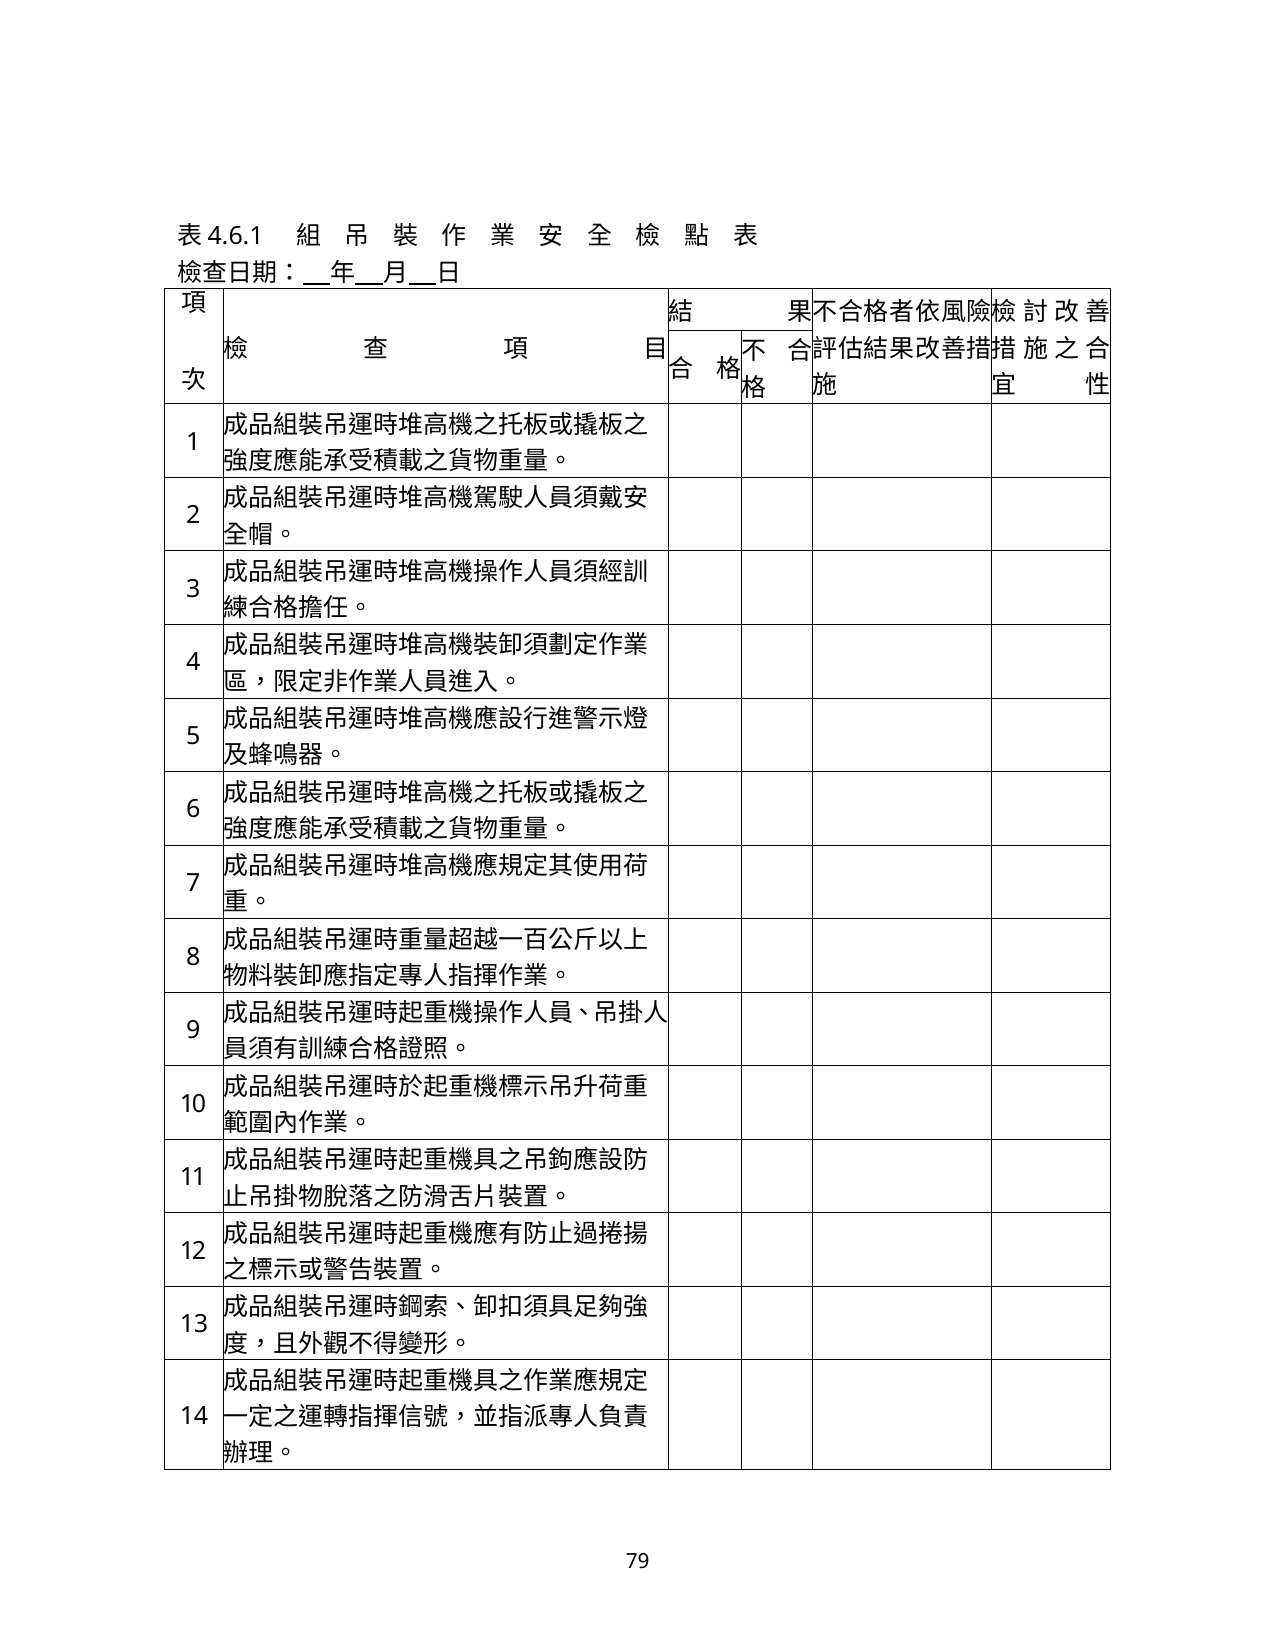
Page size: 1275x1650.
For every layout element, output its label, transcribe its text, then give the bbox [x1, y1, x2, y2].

text 表4.6.1 組吊裝作業安全檢點表 [177, 216, 1098, 252]
table_cell 14 [165, 1360, 223, 1469]
table_cell [669, 625, 741, 697]
table_cell 成品組裝吊運時堆高機操作人員須經訓練合格擔任。 [224, 551, 668, 624]
table_cell [742, 551, 812, 624]
table_cell [813, 625, 991, 697]
table_cell [669, 1360, 741, 1469]
table_cell [669, 478, 741, 550]
table_cell [992, 404, 1110, 477]
table_header 項次 [165, 289, 223, 403]
table_cell [669, 993, 741, 1065]
table_cell 8 [165, 919, 223, 992]
table_cell 成品組裝吊運時堆高機應設行進警示燈及蜂鳴器。 [224, 699, 668, 771]
table_cell 4 [165, 625, 223, 697]
table_cell 合格 [669, 331, 741, 403]
table_cell [742, 1066, 812, 1139]
table_cell [992, 551, 1110, 624]
table_cell 1 [165, 404, 223, 477]
table_cell [669, 1066, 741, 1139]
table_cell [669, 919, 741, 992]
table_header 結果 [669, 289, 812, 330]
table_cell [992, 846, 1110, 918]
table_cell [742, 1140, 812, 1212]
table_cell [813, 1287, 991, 1359]
table_cell [813, 551, 991, 624]
table_cell [813, 846, 991, 918]
table_cell [813, 478, 991, 550]
table_cell [992, 1360, 1110, 1469]
table_cell [992, 1140, 1110, 1212]
table_cell [813, 993, 991, 1065]
table_cell 11 [165, 1140, 223, 1212]
table_cell 不合格 [742, 331, 812, 403]
table_cell [813, 919, 991, 992]
table_cell [669, 1287, 741, 1359]
table_cell [742, 404, 812, 477]
table_cell [742, 478, 812, 550]
table_cell 成品組裝吊運時重量超越一百公斤以上物料裝卸應指定專人指揮作業。 [224, 919, 668, 992]
table_cell 成品組裝吊運時起重機應有防止過捲揚之標示或警告裝置。 [224, 1213, 668, 1286]
table_cell [992, 478, 1110, 550]
table_cell [742, 919, 812, 992]
table_cell [813, 772, 991, 844]
table_cell 成品組裝吊運時於起重機標示吊升荷重範圍內作業。 [224, 1066, 668, 1139]
table_cell [813, 699, 991, 771]
table_cell [813, 404, 991, 477]
table_cell 2 [165, 478, 223, 550]
table_cell 成品組裝吊運時鋼索、卸扣須具足夠強度，且外觀不得變形。 [224, 1287, 668, 1359]
table_cell [992, 1287, 1110, 1359]
table_cell 10 [165, 1066, 223, 1139]
table_cell 成品組裝吊運時堆高機之托板或撬板之強度應能承受積載之貨物重量。 [224, 404, 668, 477]
table_cell 9 [165, 993, 223, 1065]
table_cell [669, 1213, 741, 1286]
table_cell [742, 1213, 812, 1286]
table_cell 成品組裝吊運時起重機具之作業應規定一定之運轉指揮信號，並指派專人負責辦理。 [224, 1360, 668, 1469]
table_cell [992, 625, 1110, 697]
table_cell [669, 846, 741, 918]
table_cell [992, 772, 1110, 844]
table_header 檢查項目 [224, 289, 668, 403]
table_cell 成品組裝吊運時堆高機駕駛人員須戴安全帽。 [224, 478, 668, 550]
table_cell [813, 1140, 991, 1212]
table_cell 5 [165, 699, 223, 771]
table_cell [742, 1360, 812, 1469]
table_cell [992, 699, 1110, 771]
table_cell [813, 1360, 991, 1469]
table_cell 7 [165, 846, 223, 918]
table_cell 成品組裝吊運時堆高機應規定其使用荷重。 [224, 846, 668, 918]
table_cell [813, 1066, 991, 1139]
table_cell [742, 699, 812, 771]
table_cell [992, 1213, 1110, 1286]
table_cell 成品組裝吊運時堆高機裝卸須劃定作業區，限定非作業人員進入。 [224, 625, 668, 697]
table_cell [742, 993, 812, 1065]
table_cell [992, 1066, 1110, 1139]
table_cell 13 [165, 1287, 223, 1359]
table_header 不合格者依風險評估結果改善措施 [813, 289, 991, 403]
table_cell 成品組裝吊運時堆高機之托板或撬板之強度應能承受積載之貨物重量。 [224, 772, 668, 844]
table_cell 成品組裝吊運時起重機操作人員、吊掛人員須有訓練合格證照。 [224, 993, 668, 1065]
table_cell [669, 699, 741, 771]
table_cell [669, 772, 741, 844]
table_cell 12 [165, 1213, 223, 1286]
table_cell [669, 404, 741, 477]
table_cell 3 [165, 551, 223, 624]
table_cell [742, 772, 812, 844]
table_cell [669, 551, 741, 624]
table_cell [742, 625, 812, 697]
table_cell 成品組裝吊運時起重機具之吊鉤應設防止吊掛物脫落之防滑舌片裝置。 [224, 1140, 668, 1212]
table_cell [669, 1140, 741, 1212]
table_cell [742, 846, 812, 918]
table_cell 6 [165, 772, 223, 844]
text 檢查日期： 年 月 日 [177, 252, 1098, 288]
table_cell [742, 1287, 812, 1359]
table_cell [992, 993, 1110, 1065]
table_cell [813, 1213, 991, 1286]
table_header 檢討改善措施之合宜性 [992, 289, 1110, 403]
table_cell [992, 919, 1110, 992]
